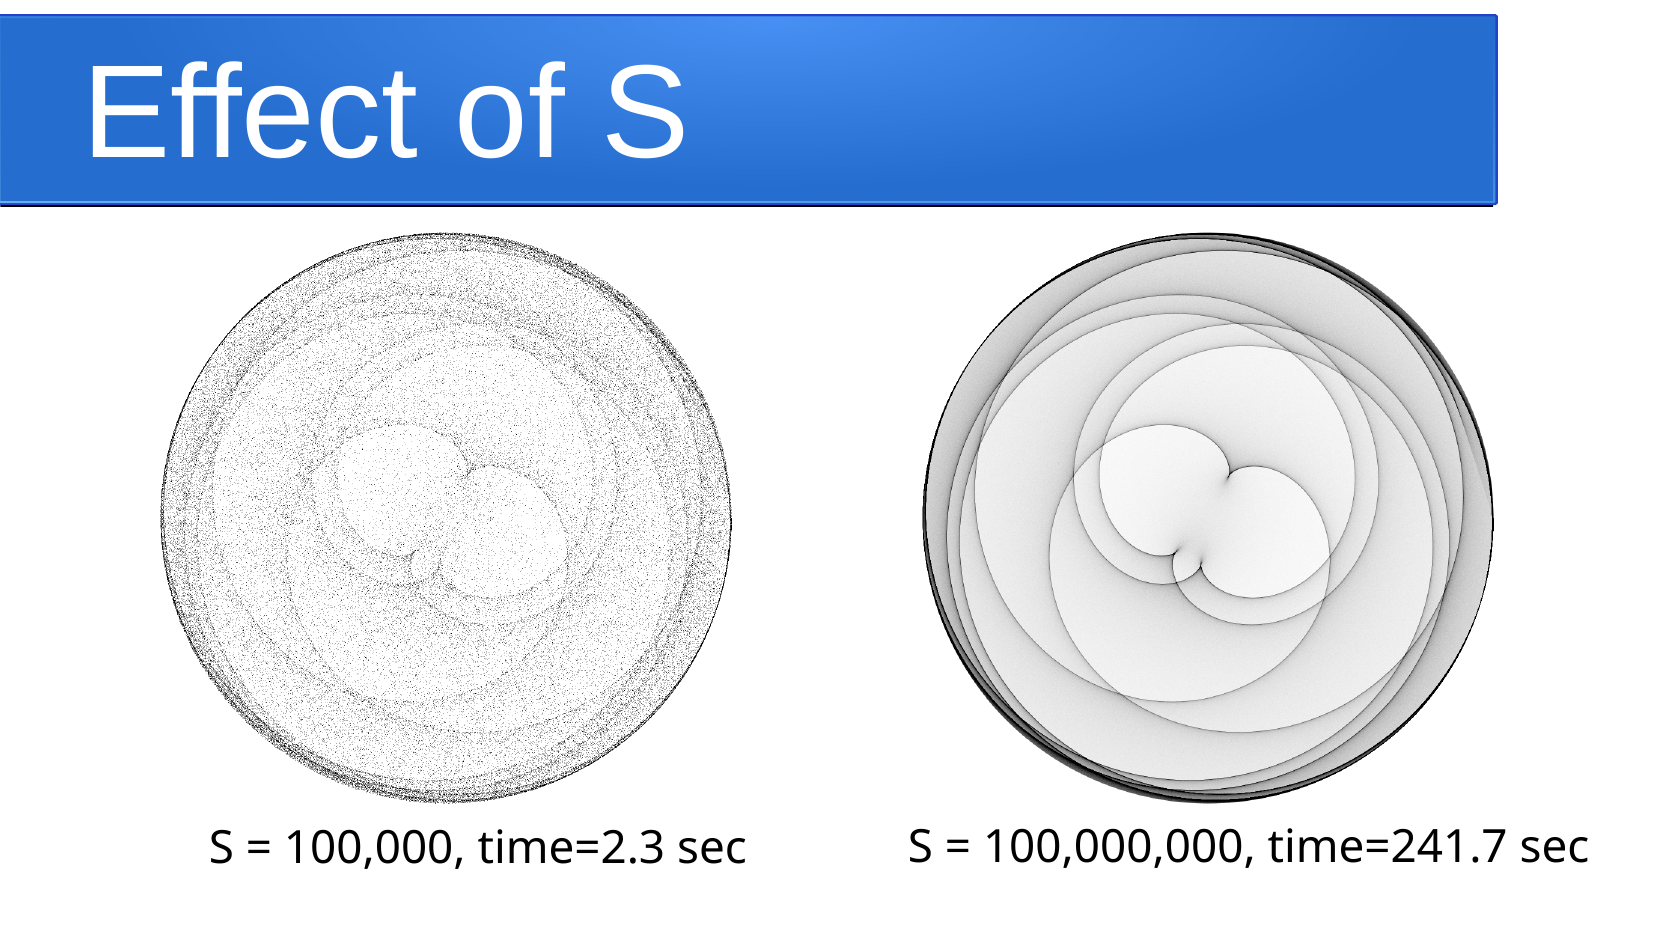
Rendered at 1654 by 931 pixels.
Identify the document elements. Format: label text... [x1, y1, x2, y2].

text_box S = 100,000,000, time=241.7 sec [901, 810, 1513, 880]
picture [907, 217, 1508, 810]
text_box S = 100,000, time=2.3 sec [202, 811, 689, 881]
title Effect of S [82, 35, 1411, 189]
picture [145, 217, 746, 818]
